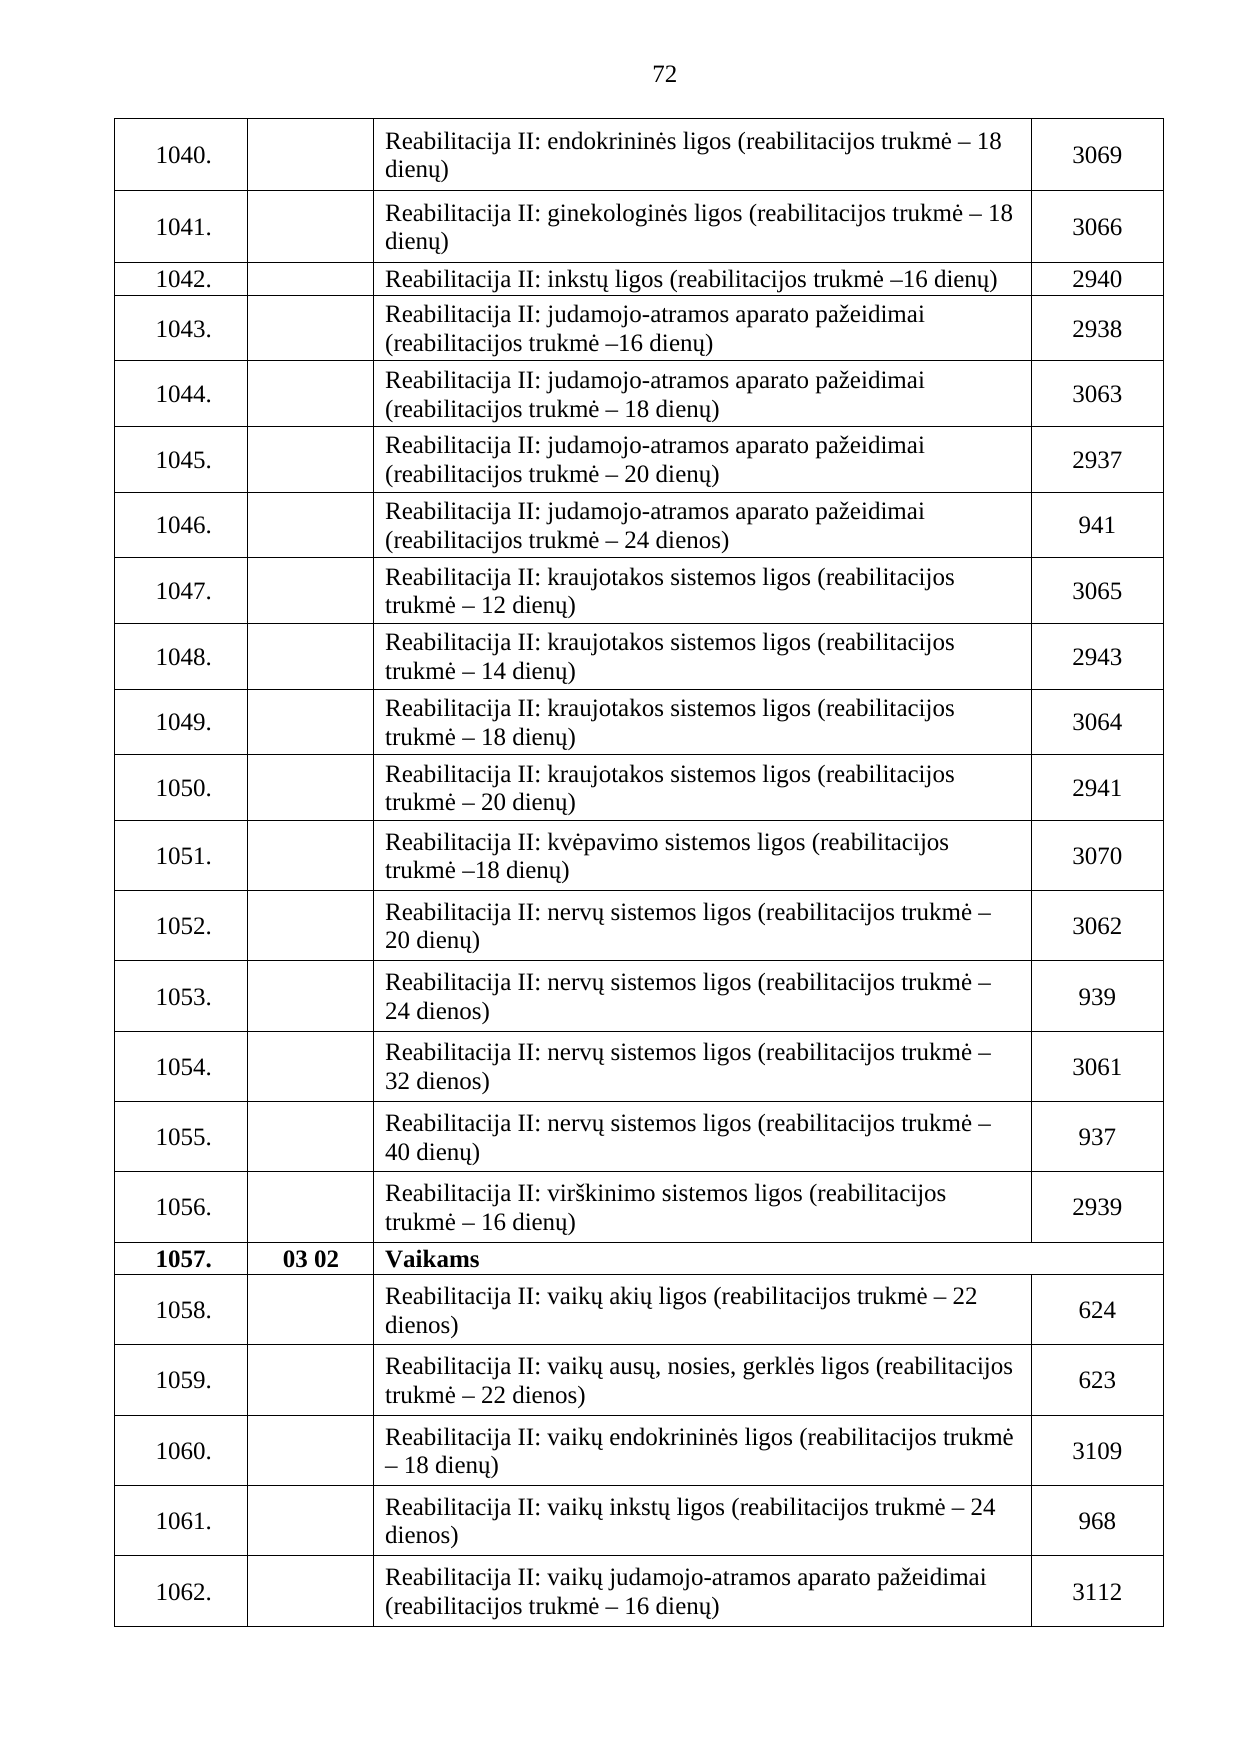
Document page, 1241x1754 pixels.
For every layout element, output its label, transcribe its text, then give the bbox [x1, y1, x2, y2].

table_cell Reabilitacija II: judamojo-atramos aparato pažeidimai (reabilitacijos trukmė – 18 dienų) [374, 361, 1031, 426]
table_cell [248, 1556, 373, 1626]
table_cell [248, 119, 373, 190]
table_cell 3065 [1032, 558, 1163, 623]
table_cell Reabilitacija II: ginekologinės ligos (reabilitacijos trukmė – 18 dienų) [374, 191, 1031, 262]
table_cell 3109 [1032, 1416, 1163, 1485]
table_cell 1044. [115, 361, 247, 426]
table_cell 1042. [115, 263, 247, 295]
table_cell [248, 361, 373, 426]
table_cell 1057. [115, 1243, 247, 1274]
table_cell [248, 1275, 373, 1344]
table_cell 3112 [1032, 1556, 1163, 1626]
table_cell [248, 191, 373, 262]
table_cell Reabilitacija II: vaikų inkstų ligos (reabilitacijos trukmė – 24 dienos) [374, 1486, 1031, 1555]
table_cell 2939 [1032, 1172, 1163, 1242]
table_cell 2940 [1032, 263, 1163, 295]
table_cell [248, 427, 373, 492]
table_cell 1054. [115, 1032, 247, 1101]
table_cell 3064 [1032, 690, 1163, 754]
table_cell Reabilitacija II: inkstų ligos (reabilitacijos trukmė –16 dienų) [374, 263, 1031, 295]
table_cell 1058. [115, 1275, 247, 1344]
table_cell 1055. [115, 1102, 247, 1171]
table_cell Reabilitacija II: nervų sistemos ligos (reabilitacijos trukmė – 32 dienos) [374, 1032, 1031, 1101]
table_cell 1059. [115, 1345, 247, 1415]
table_cell [248, 891, 373, 960]
table_cell Reabilitacija II: kvėpavimo sistemos ligos (reabilitacijos trukmė –18 dienų) [374, 821, 1031, 890]
table_cell Reabilitacija II: judamojo-atramos aparato pažeidimai (reabilitacijos trukmė – 20 dienų) [374, 427, 1031, 492]
table_cell 3061 [1032, 1032, 1163, 1101]
table_cell 623 [1032, 1345, 1163, 1415]
table_cell 1051. [115, 821, 247, 890]
table_cell Reabilitacija II: virškinimo sistemos ligos (reabilitacijos trukmė – 16 dienų) [374, 1172, 1031, 1242]
table_cell Reabilitacija II: nervų sistemos ligos (reabilitacijos trukmė – 24 dienos) [374, 961, 1031, 1031]
table_cell 3062 [1032, 891, 1163, 960]
table_cell 1061. [115, 1486, 247, 1555]
table_cell 968 [1032, 1486, 1163, 1555]
table_cell Reabilitacija II: vaikų judamojo-atramos aparato pažeidimai (reabilitacijos trukmė – 16 dienų) [374, 1556, 1031, 1626]
table_cell 1049. [115, 690, 247, 754]
table_cell 2938 [1032, 296, 1163, 360]
table_cell Reabilitacija II: vaikų ausų, nosies, gerklės ligos (reabilitacijos trukmė – 22 dienos) [374, 1345, 1031, 1415]
table_cell [248, 1102, 373, 1171]
table_cell Reabilitacija II: vaikų endokrininės ligos (reabilitacijos trukmė – 18 dienų) [374, 1416, 1031, 1485]
table_cell Reabilitacija II: endokrininės ligos (reabilitacijos trukmė – 18 dienų) [374, 119, 1031, 190]
table_cell Reabilitacija II: nervų sistemos ligos (reabilitacijos trukmė – 40 dienų) [374, 1102, 1031, 1171]
table_cell 1041. [115, 191, 247, 262]
table_cell 1050. [115, 755, 247, 820]
table_cell [248, 1172, 373, 1242]
table_cell 1046. [115, 493, 247, 557]
table_cell [248, 690, 373, 754]
table_cell Reabilitacija II: judamojo-atramos aparato pažeidimai (reabilitacijos trukmė –16 dienų) [374, 296, 1031, 360]
table_cell 1043. [115, 296, 247, 360]
table_cell Reabilitacija II: vaikų akių ligos (reabilitacijos trukmė – 22 dienos) [374, 1275, 1031, 1344]
table_cell 1062. [115, 1556, 247, 1626]
table_cell 2937 [1032, 427, 1163, 492]
table_cell 2943 [1032, 624, 1163, 688]
table_cell 3070 [1032, 821, 1163, 890]
table_cell [248, 493, 373, 557]
table_cell 1056. [115, 1172, 247, 1242]
table_cell Reabilitacija II: nervų sistemos ligos (reabilitacijos trukmė – 20 dienų) [374, 891, 1031, 960]
table_cell [248, 1486, 373, 1555]
table_cell 1060. [115, 1416, 247, 1485]
table_cell 1040. [115, 119, 247, 190]
table_cell 1053. [115, 961, 247, 1031]
table_cell [248, 755, 373, 820]
table_cell [248, 296, 373, 360]
table_cell 3069 [1032, 119, 1163, 190]
table_cell [248, 1345, 373, 1415]
table_cell 1048. [115, 624, 247, 688]
table_cell 624 [1032, 1275, 1163, 1344]
table_cell 03 02 [248, 1243, 373, 1274]
table_cell Reabilitacija II: judamojo-atramos aparato pažeidimai (reabilitacijos trukmė – 24 dienos) [374, 493, 1031, 557]
table_cell [248, 558, 373, 623]
table_cell Vaikams [374, 1243, 1163, 1274]
table_cell [248, 1032, 373, 1101]
table_cell Reabilitacija II: kraujotakos sistemos ligos (reabilitacijos trukmė – 18 dienų) [374, 690, 1031, 754]
table_cell 941 [1032, 493, 1163, 557]
table_cell 937 [1032, 1102, 1163, 1171]
table_cell 1052. [115, 891, 247, 960]
table_cell 1047. [115, 558, 247, 623]
table_cell Reabilitacija II: kraujotakos sistemos ligos (reabilitacijos trukmė – 12 dienų) [374, 558, 1031, 623]
table_cell [248, 263, 373, 295]
table_cell Reabilitacija II: kraujotakos sistemos ligos (reabilitacijos trukmė – 14 dienų) [374, 624, 1031, 688]
table_cell [248, 624, 373, 688]
table_cell Reabilitacija II: kraujotakos sistemos ligos (reabilitacijos trukmė – 20 dienų) [374, 755, 1031, 820]
table_cell 2941 [1032, 755, 1163, 820]
table_cell [248, 1416, 373, 1485]
table_cell [248, 961, 373, 1031]
table_cell 939 [1032, 961, 1163, 1031]
table_cell [248, 821, 373, 890]
table_cell 1045. [115, 427, 247, 492]
table_cell 3066 [1032, 191, 1163, 262]
table_cell 3063 [1032, 361, 1163, 426]
